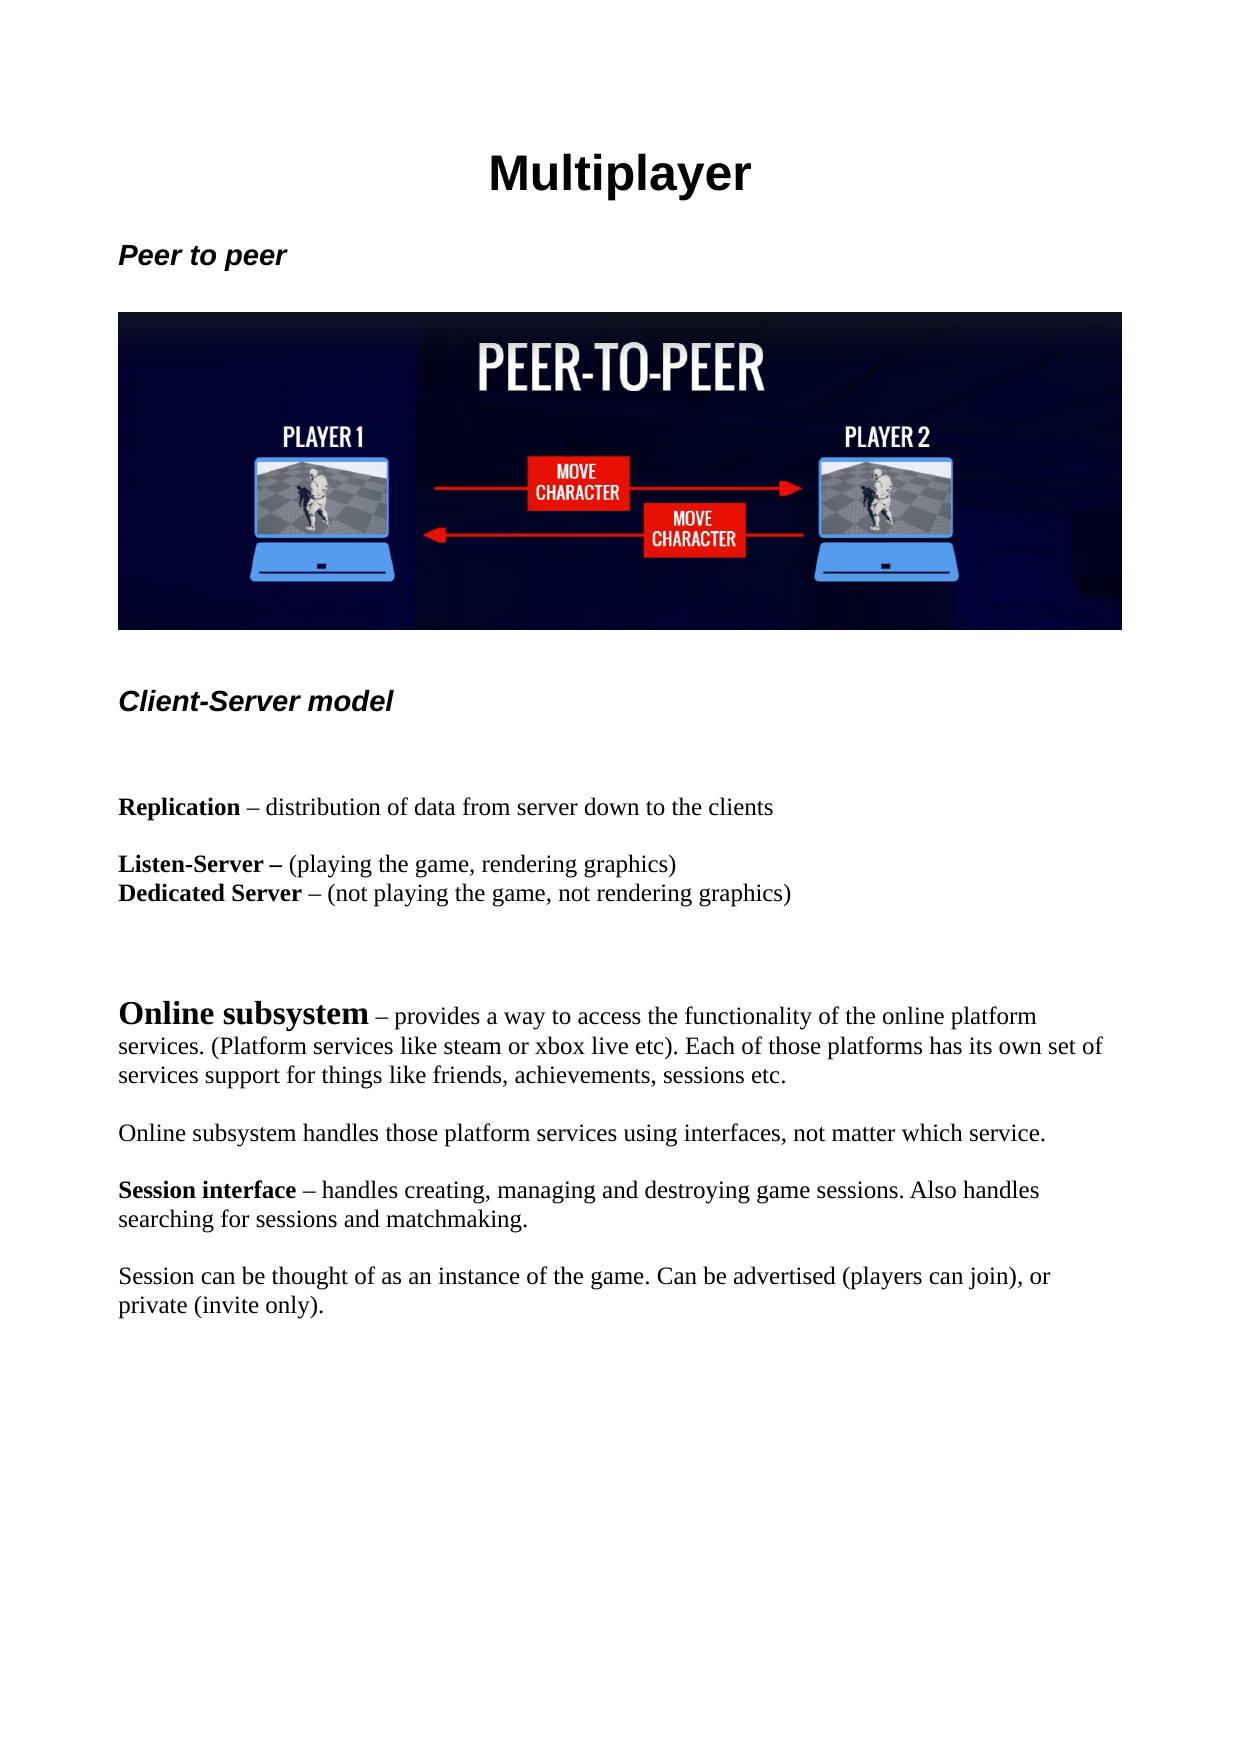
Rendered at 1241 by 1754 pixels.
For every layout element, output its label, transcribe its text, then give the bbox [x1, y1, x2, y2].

text Session can be thought of as an instance of the game. Can be advertised (players can join), or private (invite only). [118, 1261, 1122, 1319]
subtitle Peer to peer [118, 238, 1122, 272]
text Online subsystem – provides a way to access the functionality of the online platform services. (Platform services like steam or xbox live etc). Each of those platforms has its own set of services support for things like friends, achievements, sessions etc. [118, 993, 1122, 1089]
subtitle Multiplayer [118, 143, 1122, 201]
text Online subsystem handles those platform services using interfaces, not matter which service. [118, 1118, 1122, 1146]
subtitle Client-Server model [118, 683, 1122, 751]
picture [118, 312, 1122, 630]
text Session interface – handles creating, managing and destroying game sessions. Also handles searching for sessions and matchmaking. [118, 1175, 1122, 1233]
text Replication – distribution of data from server down to the clients Listen-Server – (playing the game, rendering graphics) Dedicated Server – (not playing the game, not rendering graphics) [118, 763, 1122, 907]
